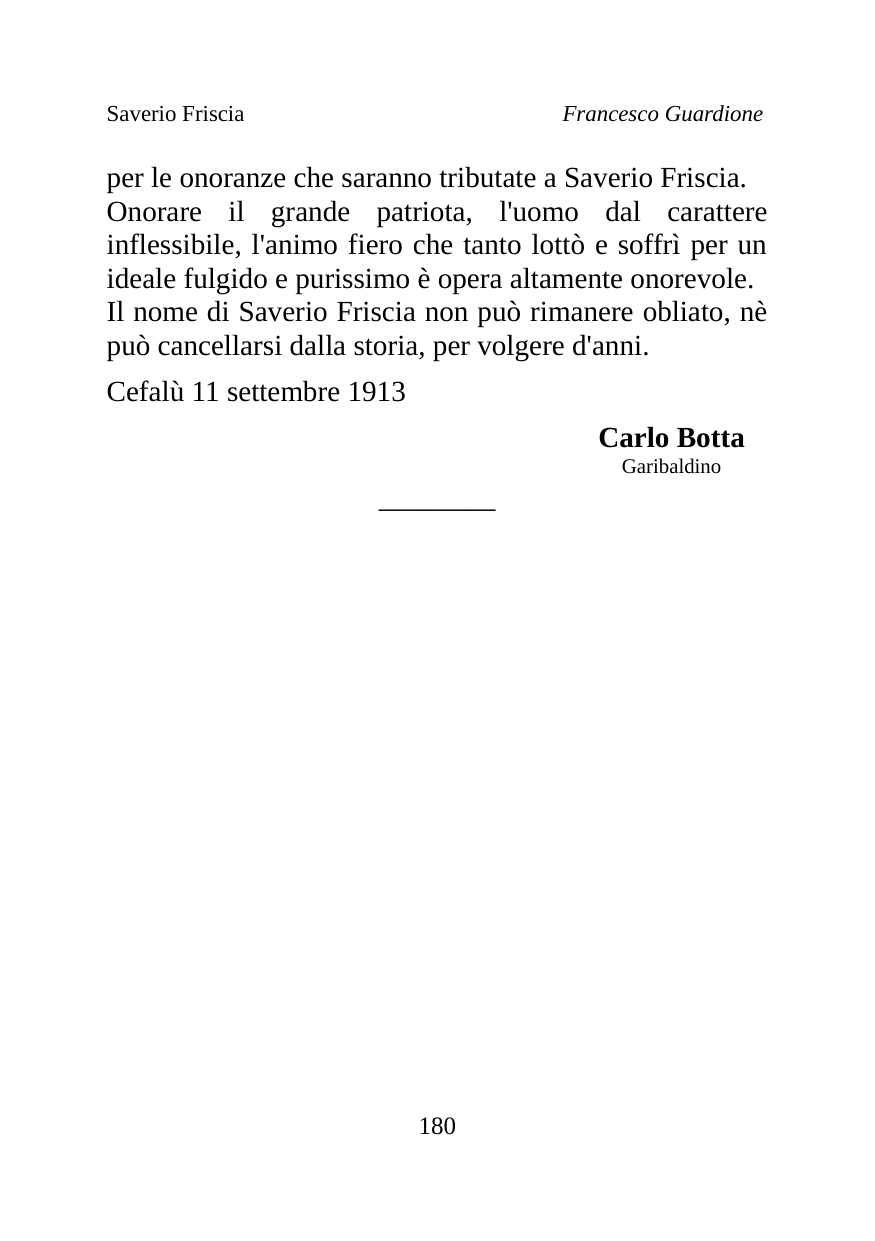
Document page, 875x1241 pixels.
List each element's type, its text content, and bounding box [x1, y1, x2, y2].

text Cefalù 11 settembre 1913 [106, 374, 768, 408]
text Garibaldino [575, 454, 768, 478]
text Carlo Botta [575, 420, 768, 454]
text per le onoranze che saranno tributate a Saverio Friscia. [106, 160, 768, 194]
text ———— [106, 490, 768, 524]
text Il nome di Saverio Friscia non può rimanere obliato, nè può cancellarsi dalla storia, per volgere d'anni. [106, 294, 768, 362]
text Onorare il grande patriota, l'uomo dal carattere inflessibile, l'animo fiero che tanto lottò e soffrì per un ideale fulgido e purissimo è opera altamente onorevole. [106, 194, 768, 294]
